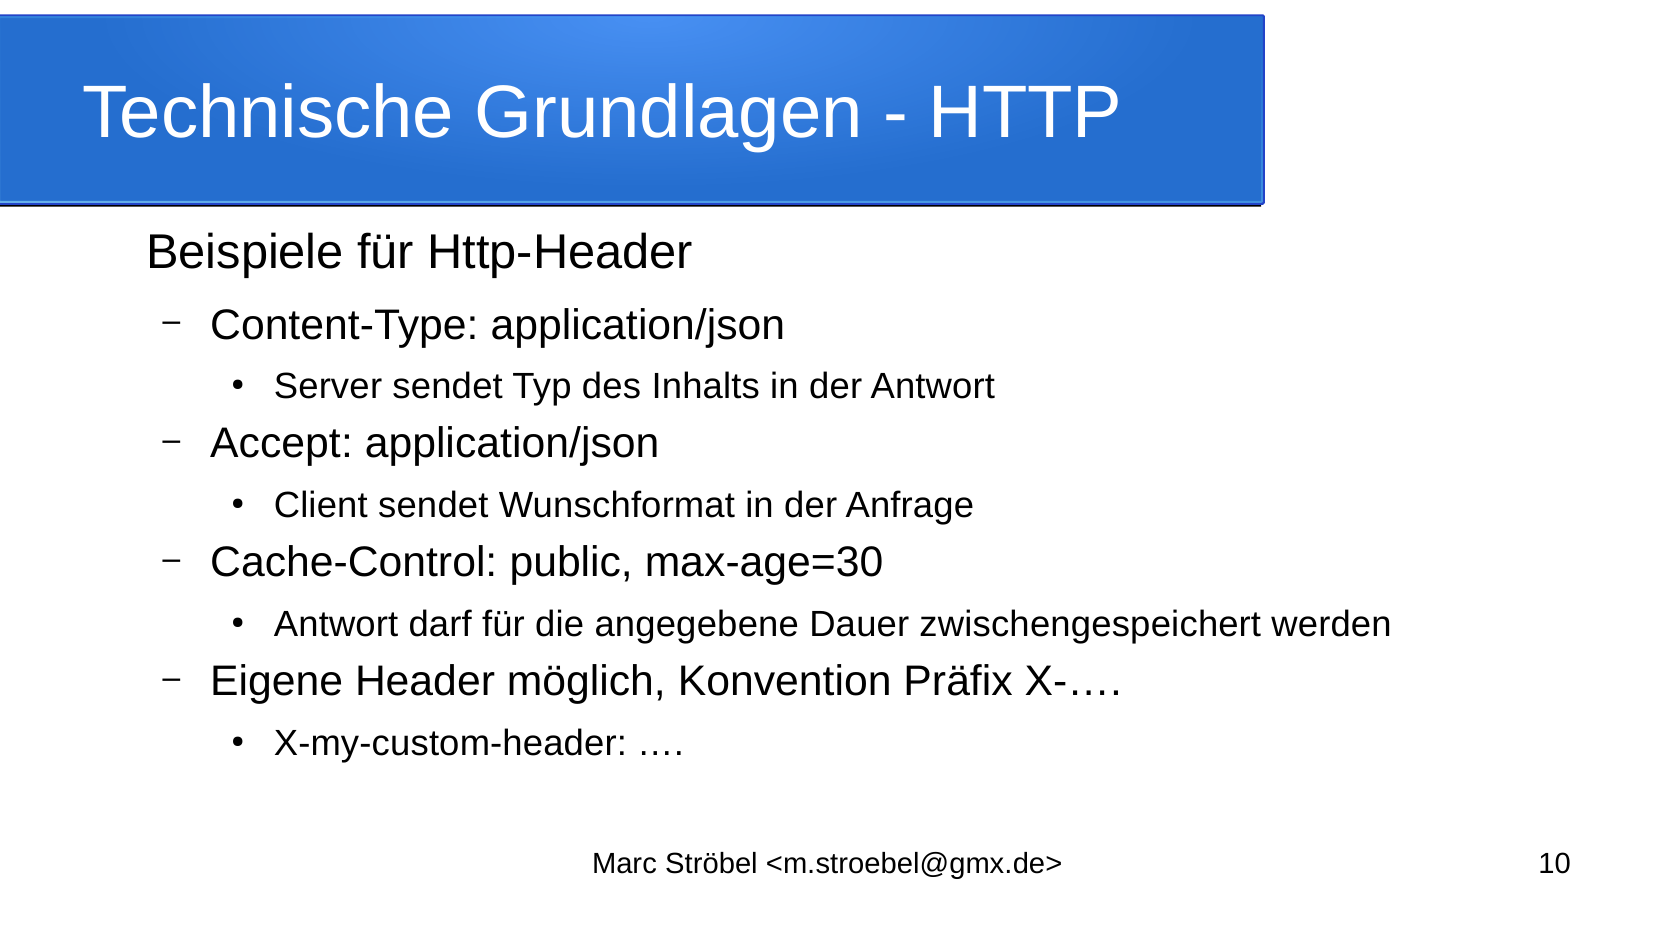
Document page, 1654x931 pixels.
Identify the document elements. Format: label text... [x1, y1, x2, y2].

list Beispiele für Http-Header Content-Type: application/json Server sendet Typ des Inhalts in der Antwort Accept: application/json Client sendet Wunschformat in der Anfrage Cache-Control: public, max-age=30 Antwort darf für die angegebene Dauer zwischengespeichert werden Eigene Header möglich, Konvention Präfix X-…. X-my-custom-header: …. [82, 224, 1571, 764]
title Technische Grundlagen - HTTP [82, 35, 1235, 189]
